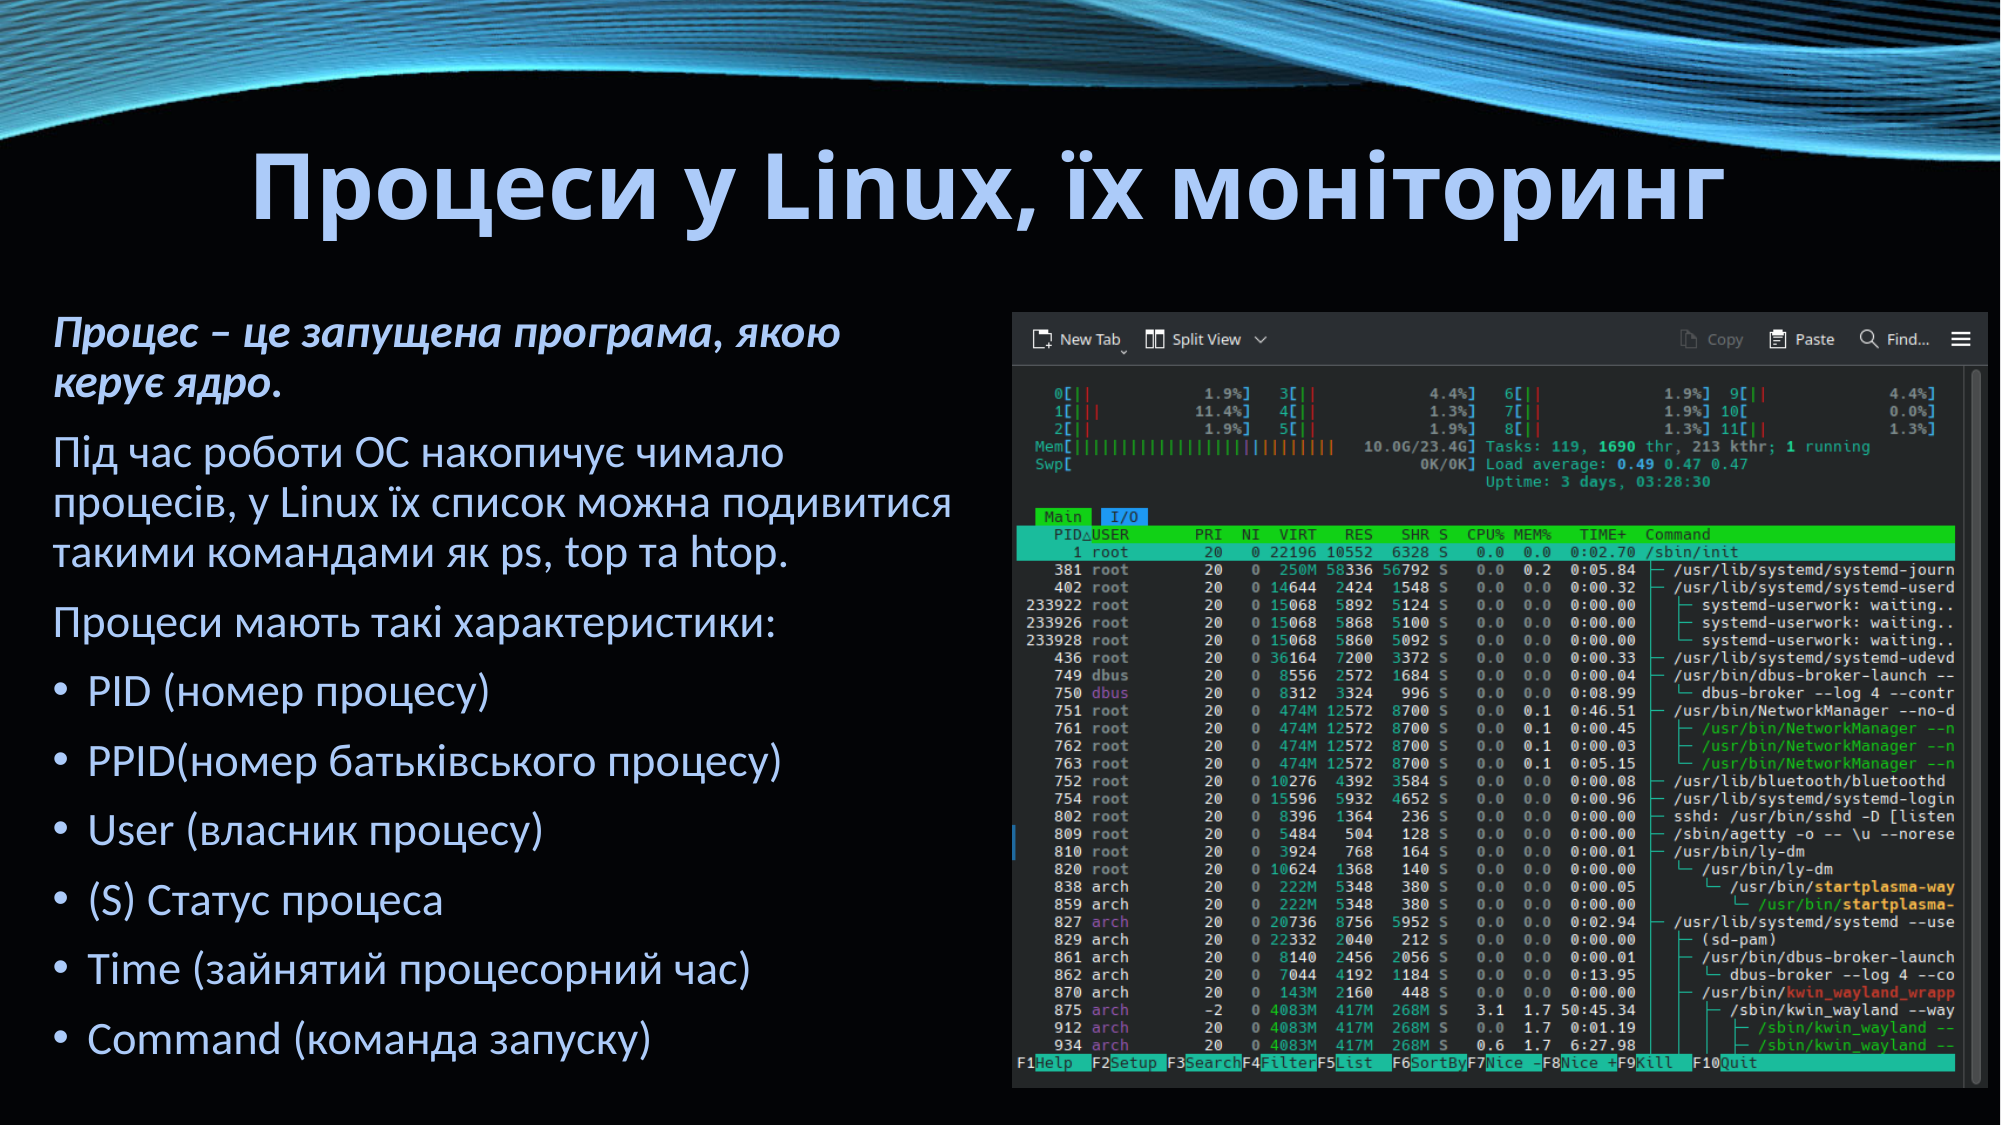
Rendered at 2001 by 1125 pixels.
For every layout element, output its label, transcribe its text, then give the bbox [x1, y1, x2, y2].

picture [0, 0, 2001, 1125]
title Процеси у Linux, їх моніторинг [59, 81, 1916, 299]
list Процес – це запущена програма, якою керує ядро. Під час роботи ОС накопичує чимало процесів, у Linux їх список можна подивитися такими командами як ps, top та htop. Процеси мають такі характеристики: PID (номер процесу) PPID(номер батьківського процесу) User (власник процесу) (S) Статус процеса Time (зайнятий процесорний час) Command (команда запуску) [37, 299, 976, 1125]
